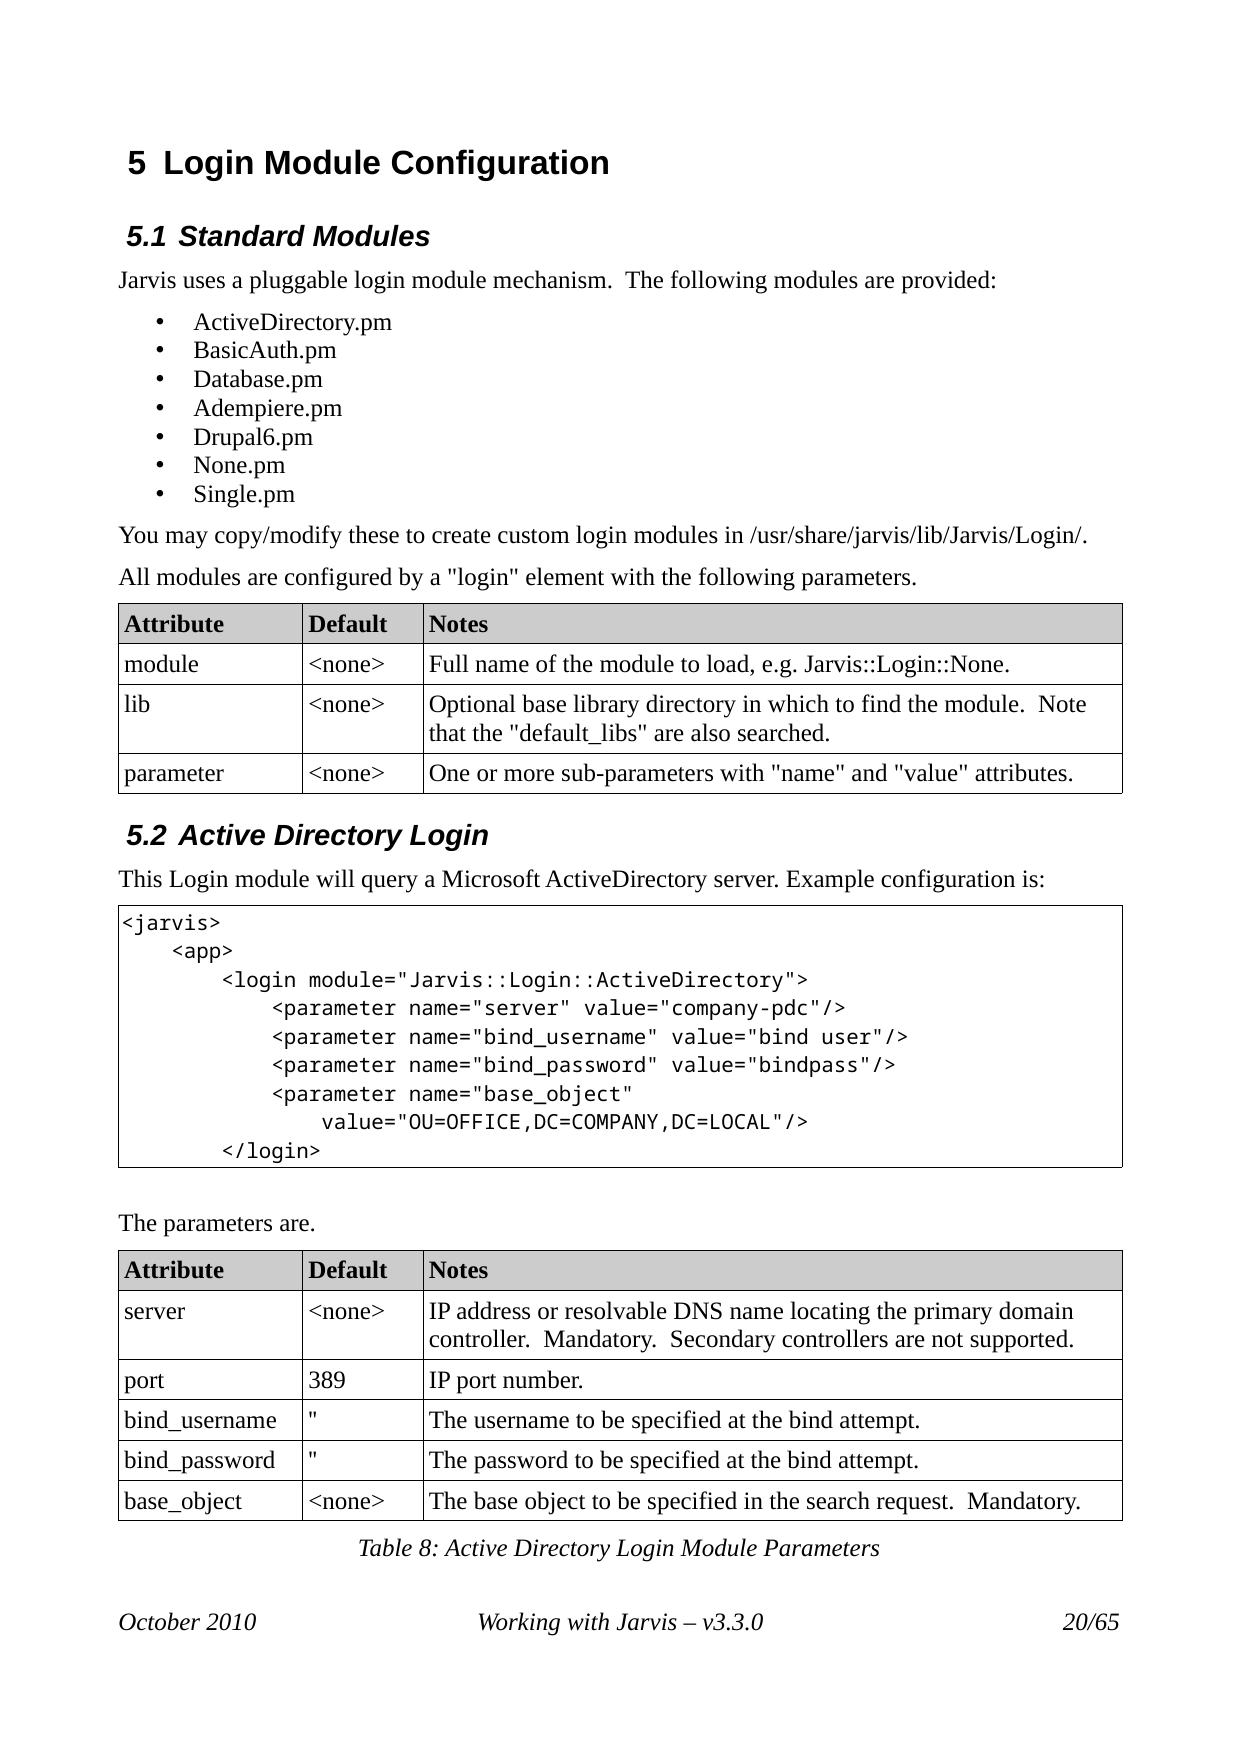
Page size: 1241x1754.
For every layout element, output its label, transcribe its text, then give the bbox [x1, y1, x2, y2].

table_cell One or more sub-parameters with "name" and "value" attributes. [424, 754, 1122, 793]
list BasicAuth.pm [156, 335, 1122, 364]
subtitle Standard Modules [118, 219, 1122, 253]
table_cell 389 [303, 1360, 423, 1399]
subtitle Active Directory Login [118, 818, 1122, 851]
table_cell <none> [303, 754, 423, 793]
table_cell <none> [303, 644, 423, 683]
table_cell bind_username [119, 1400, 302, 1440]
table_header Attribute [119, 604, 302, 643]
table_header Default [303, 1251, 423, 1290]
table_cell '' [303, 1441, 423, 1480]
table_cell '' [303, 1400, 423, 1440]
table_header Notes [424, 1251, 1122, 1290]
list Adempiere.pm [156, 393, 1122, 422]
list Drupal6.pm [156, 422, 1122, 450]
text The parameters are. [118, 1208, 1122, 1237]
text Table 8: Active Directory Login Module Parameters [118, 1533, 1122, 1562]
table_cell <none> [303, 1291, 423, 1359]
list None.pm [156, 450, 1122, 479]
subtitle Login Module Configuration [118, 143, 1122, 182]
table_header Attribute [119, 1251, 302, 1290]
table_cell <none> [303, 1481, 423, 1520]
table_cell The base object to be specified in the search request. Mandatory. [424, 1481, 1122, 1520]
table_cell lib [119, 685, 302, 752]
table_cell IP address or resolvable DNS name locating the primary domain controller. Mandatory. Secondary controllers are not supported. [424, 1291, 1122, 1359]
text <parameter name="bind_password" value="bindpass"/> [119, 1047, 1122, 1076]
table_cell server [119, 1291, 302, 1359]
text <parameter name="server" value="company-pdc"/> [119, 991, 1122, 1019]
text <jarvis> [119, 906, 1122, 934]
table_cell module [119, 644, 302, 683]
table_cell Full name of the module to load, e.g. Jarvis::Login::None. [424, 644, 1122, 683]
table_cell port [119, 1360, 302, 1399]
table_header Notes [424, 604, 1122, 643]
table_cell parameter [119, 754, 302, 793]
text <app> [119, 934, 1122, 962]
text You may copy/modify these to create custom login modules in /usr/share/jarvis/lib/Jarvis/Login/. [118, 520, 1122, 549]
list ActiveDirectory.pm [156, 307, 1122, 335]
table_header Default [303, 604, 423, 643]
text </login> [119, 1133, 1122, 1167]
text <parameter name="bind_username" value="bind user"/> [119, 1019, 1122, 1047]
table_cell The username to be specified at the bind attempt. [424, 1400, 1122, 1440]
table_cell Optional base library directory in which to find the module. Note that the "default_libs" are also searched. [424, 685, 1122, 752]
text All modules are configured by a "login" element with the following parameters. [118, 562, 1122, 590]
text value="OU=OFFICE,DC=COMPANY,DC=LOCAL"/> [119, 1104, 1122, 1133]
table_cell base_object [119, 1481, 302, 1520]
text This Login module will query a Microsoft ActiveDirectory server. Example configuration is: [118, 864, 1122, 893]
table_cell The password to be specified at the bind attempt. [424, 1441, 1122, 1480]
list Single.pm [156, 479, 1122, 508]
text Jarvis uses a pluggable login module mechanism. The following modules are provided: [118, 265, 1122, 294]
table_cell bind_password [119, 1441, 302, 1480]
table_cell <none> [303, 685, 423, 752]
list Database.pm [156, 364, 1122, 393]
table_cell IP port number. [424, 1360, 1122, 1399]
text <parameter name="base_object" [119, 1076, 1122, 1104]
text <login module="Jarvis::Login::ActiveDirectory"> [119, 962, 1122, 991]
